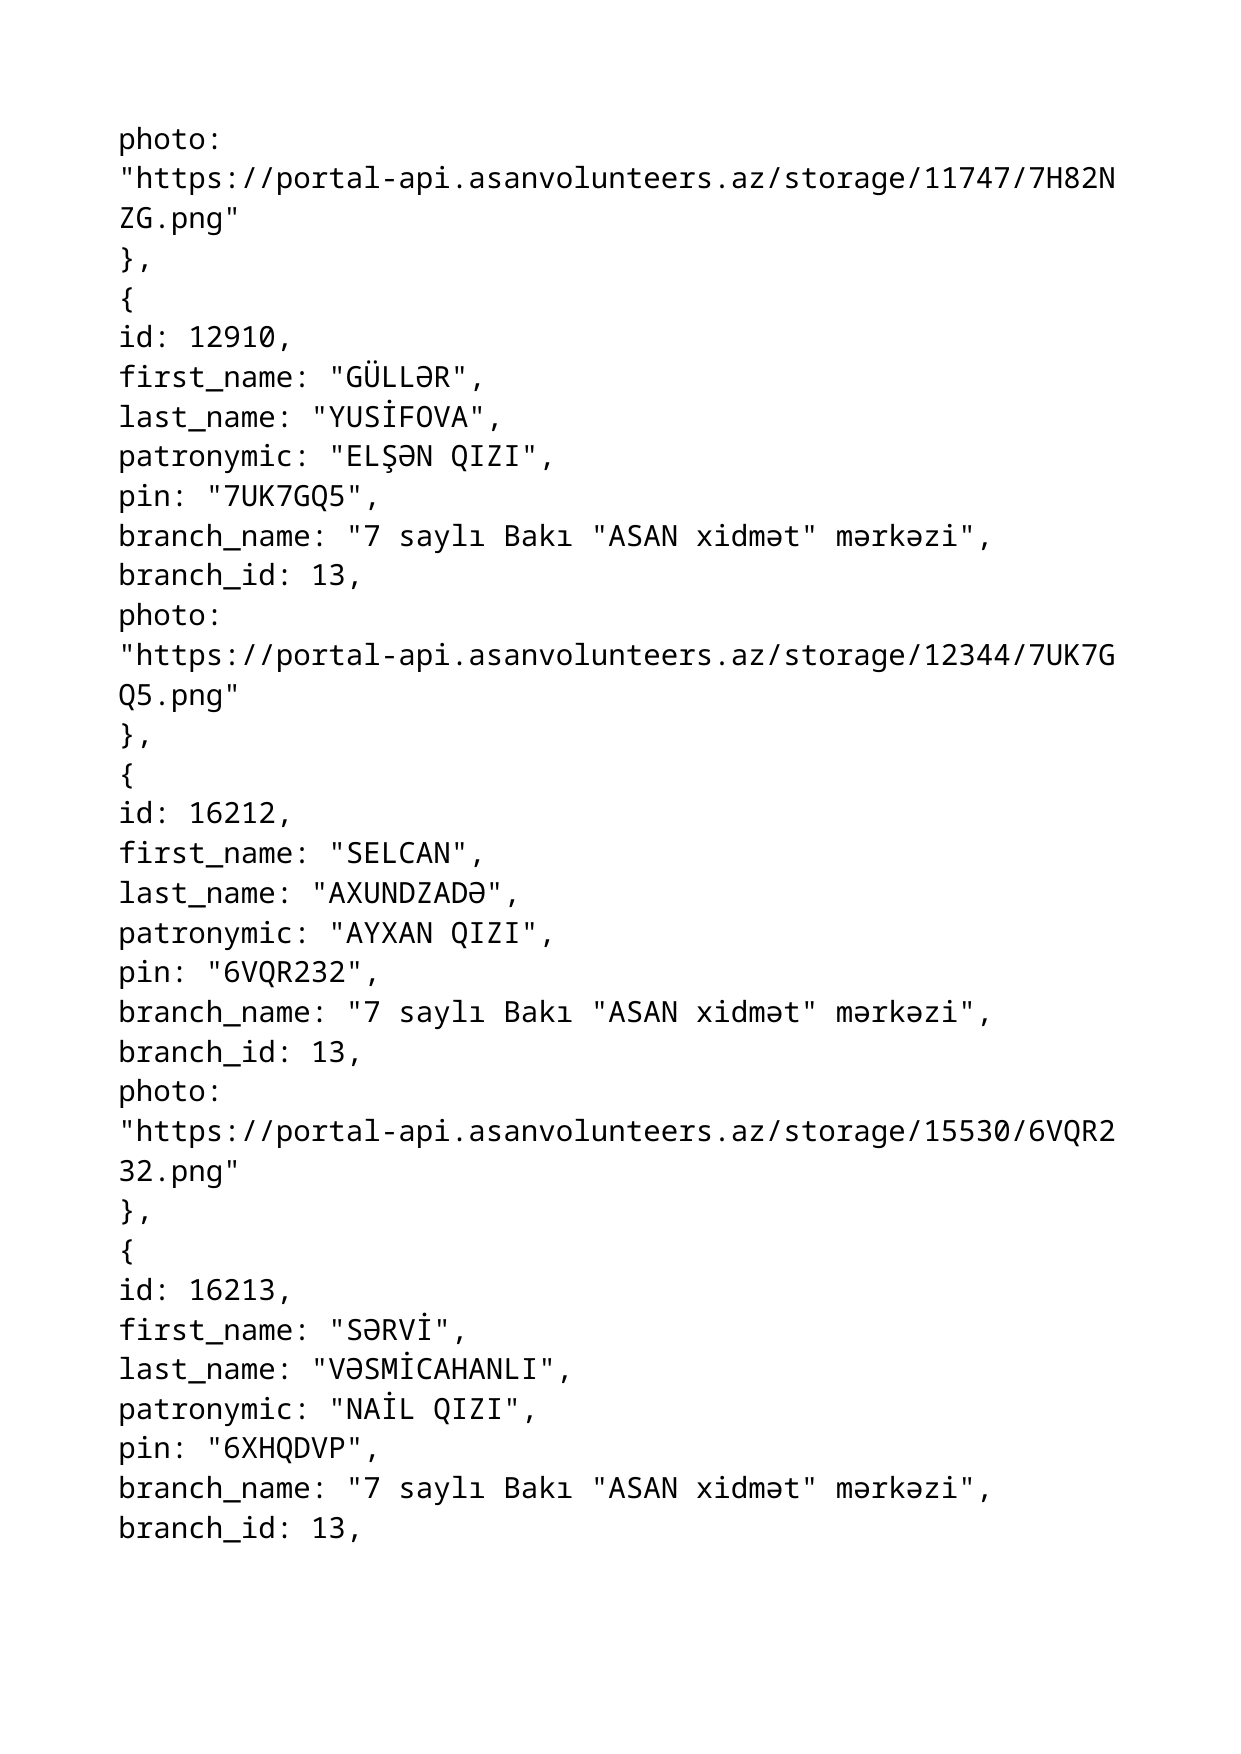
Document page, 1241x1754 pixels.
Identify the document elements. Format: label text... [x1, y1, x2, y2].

text pin: "6XHQDVP", [118, 1428, 1122, 1467]
text first_name: "SƏRVİ", [118, 1309, 1122, 1348]
text }, [118, 713, 1122, 753]
text }, [118, 237, 1122, 277]
text id: 16212, [118, 793, 1122, 832]
text branch_id: 13, [118, 1507, 1122, 1547]
text branch_id: 13, [118, 555, 1122, 594]
text patronymic: "NAİL QIZI", [118, 1388, 1122, 1428]
text { [118, 753, 1122, 793]
text pin: "7UK7GQ5", [118, 475, 1122, 515]
text first_name: "SELCAN", [118, 832, 1122, 872]
text branch_name: "7 saylı Bakı "ASAN xidmət" mərkəzi", [118, 991, 1122, 1031]
text id: 16213, [118, 1269, 1122, 1309]
text id: 12910, [118, 317, 1122, 356]
text branch_id: 13, [118, 1031, 1122, 1071]
text { [118, 1229, 1122, 1269]
text last_name: "AXUNDZADƏ", [118, 872, 1122, 912]
text branch_name: "7 saylı Bakı "ASAN xidmət" mərkəzi", [118, 1467, 1122, 1507]
text }, [118, 1190, 1122, 1229]
text last_name: "VƏSMİCAHANLI", [118, 1348, 1122, 1388]
text patronymic: "ELŞƏN QIZI", [118, 436, 1122, 475]
text photo: "https://portal-api.asanvolunteers.az/storage/12344/7UK7GQ5.png" [118, 594, 1122, 713]
text first_name: "GÜLLƏR", [118, 356, 1122, 396]
text patronymic: "AYXAN QIZI", [118, 912, 1122, 952]
text branch_name: "7 saylı Bakı "ASAN xidmət" mərkəzi", [118, 515, 1122, 555]
text photo: "https://portal-api.asanvolunteers.az/storage/15530/6VQR232.png" [118, 1071, 1122, 1190]
text pin: "6VQR232", [118, 952, 1122, 991]
text { [118, 277, 1122, 317]
text photo: "https://portal-api.asanvolunteers.az/storage/11747/7H82NZG.png" [118, 118, 1122, 237]
text last_name: "YUSİFOVA", [118, 396, 1122, 436]
